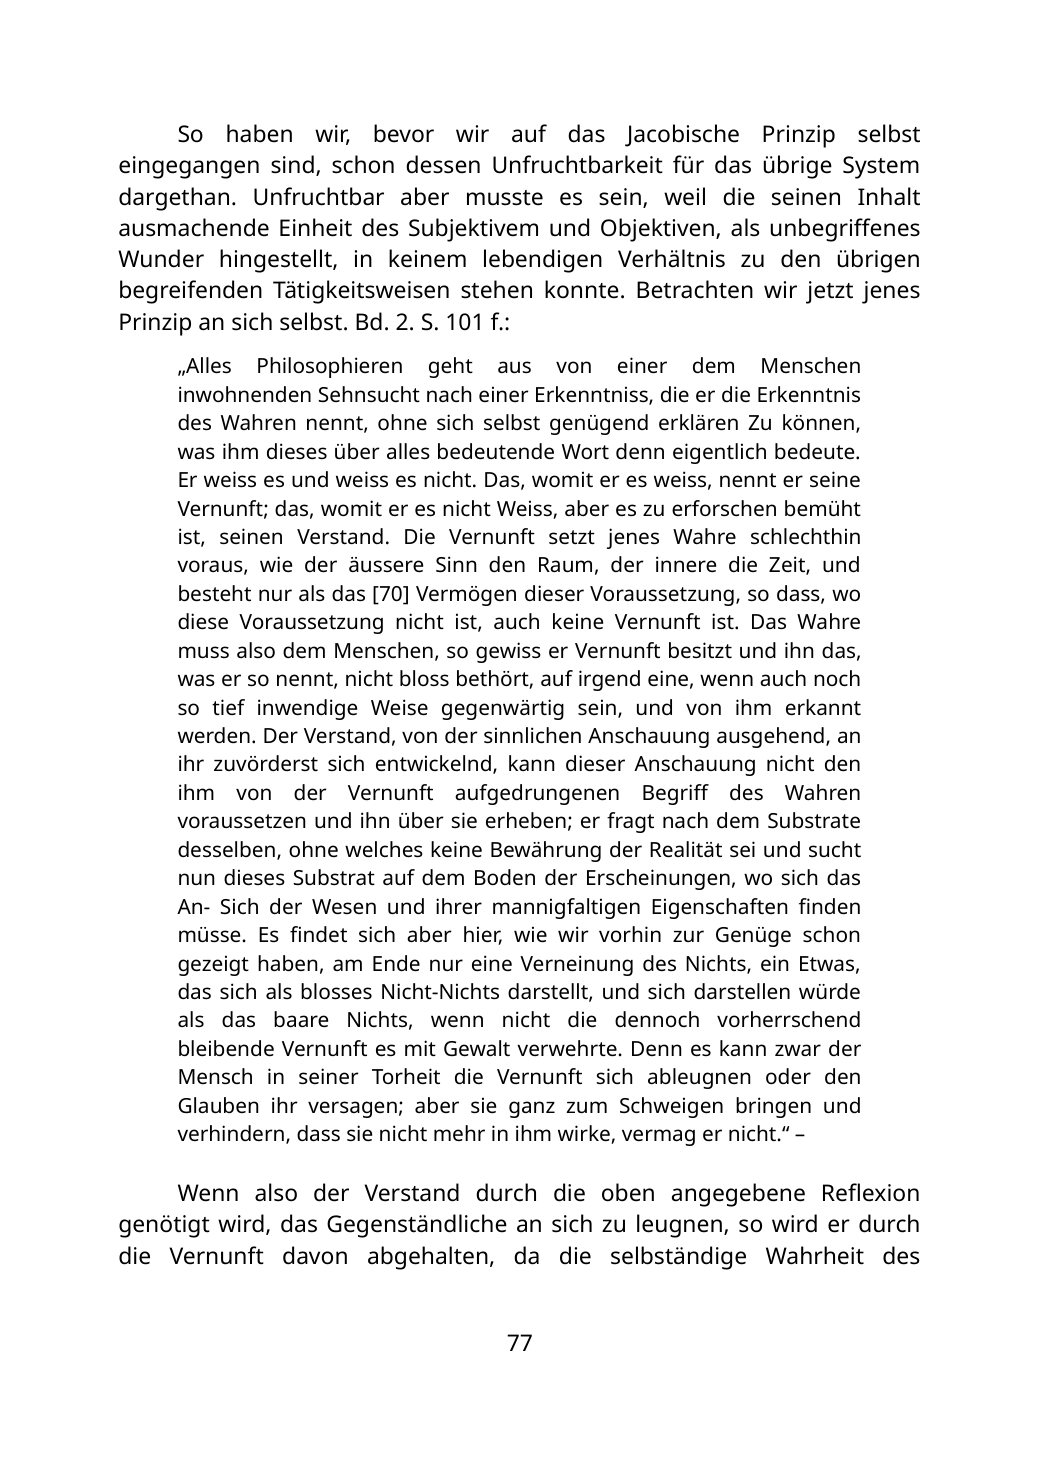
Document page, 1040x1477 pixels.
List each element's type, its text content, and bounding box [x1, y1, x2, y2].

text So haben wir, bevor wir auf das Jacobische Prinzip selbst eingegangen sind, schon dessen Unfruchtbarkeit für das übrige System dargethan. Unfruchtbar aber musste es sein, weil die seinen Inhalt ausmachende Einheit des Subjektivem und Objektiven, als unbegriffenes Wunder hingestellt, in keinem lebendigen Verhältnis zu den übrigen begreifenden Tätigkeitsweisen stehen konnte. Betrachten wir jetzt jenes Prinzip an sich selbst. Bd. 2. S. 101 f.: [118, 118, 921, 337]
text Wenn also der Verstand durch die oben angegebene Reflexion genötigt wird, das Gegenständliche an sich zu leugnen, so wird er durch die Vernunft davon abgehalten, da die selbständige Wahrheit des [118, 1177, 921, 1271]
text „Alles Philosophieren geht aus von einer dem Menschen inwohnenden Sehnsucht nach einer Erkenntniss, die er die Erkenntnis des Wahren nennt, ohne sich selbst genügend erklären Zu können, was ihm dieses über alles bedeutende Wort denn eigentlich bedeute. Er weiss es und weiss es nicht. Das, womit er es weiss, nennt er seine Vernunft; das, womit er es nicht Weiss, aber es zu erforschen bemüht ist, seinen Verstand. Die Vernunft setzt jenes Wahre schlechthin voraus, wie der äussere Sinn den Raum, der innere die Zeit, und besteht nur als das [70] Vermögen dieser Voraussetzung, so dass, wo diese Voraussetzung nicht ist, auch keine Vernunft ist. Das Wahre muss also dem Menschen, so gewiss er Vernunft besitzt und ihn das, was er so nennt, nicht bloss bethört, auf irgend eine, wenn auch noch so tief inwendige Weise gegenwärtig sein, und von ihm erkannt werden. Der Verstand, von der sinnlichen Anschauung ausgehend, an ihr zuvörderst sich entwickelnd, kann dieser Anschauung nicht den ihm von der Vernunft aufgedrungenen Begriff des Wahren voraussetzen und ihn über sie erheben; er fragt nach dem Substrate desselben, ohne welches keine Bewährung der Realität sei und sucht nun dieses Substrat auf dem Boden der Erscheinungen, wo sich das An- Sich der Wesen und ihrer mannigfaltigen Eigenschaften finden müsse. Es findet sich aber hier, wie wir vorhin zur Genüge schon gezeigt haben, am Ende nur eine Verneinung des Nichts, ein Etwas, das sich als blosses Nicht-Nichts darstellt, und sich darstellen würde als das baare Nichts, wenn nicht die dennoch vorherrschend bleibende Vernunft es mit Gewalt verwehrte. Denn es kann zwar der Mensch in seiner Torheit die Vernunft sich ableugnen oder den Glauben ihr versagen; aber sie ganz zum Schweigen bringen und verhindern, dass sie nicht mehr in ihm wirke, vermag er nicht.“ – [177, 351, 862, 1148]
